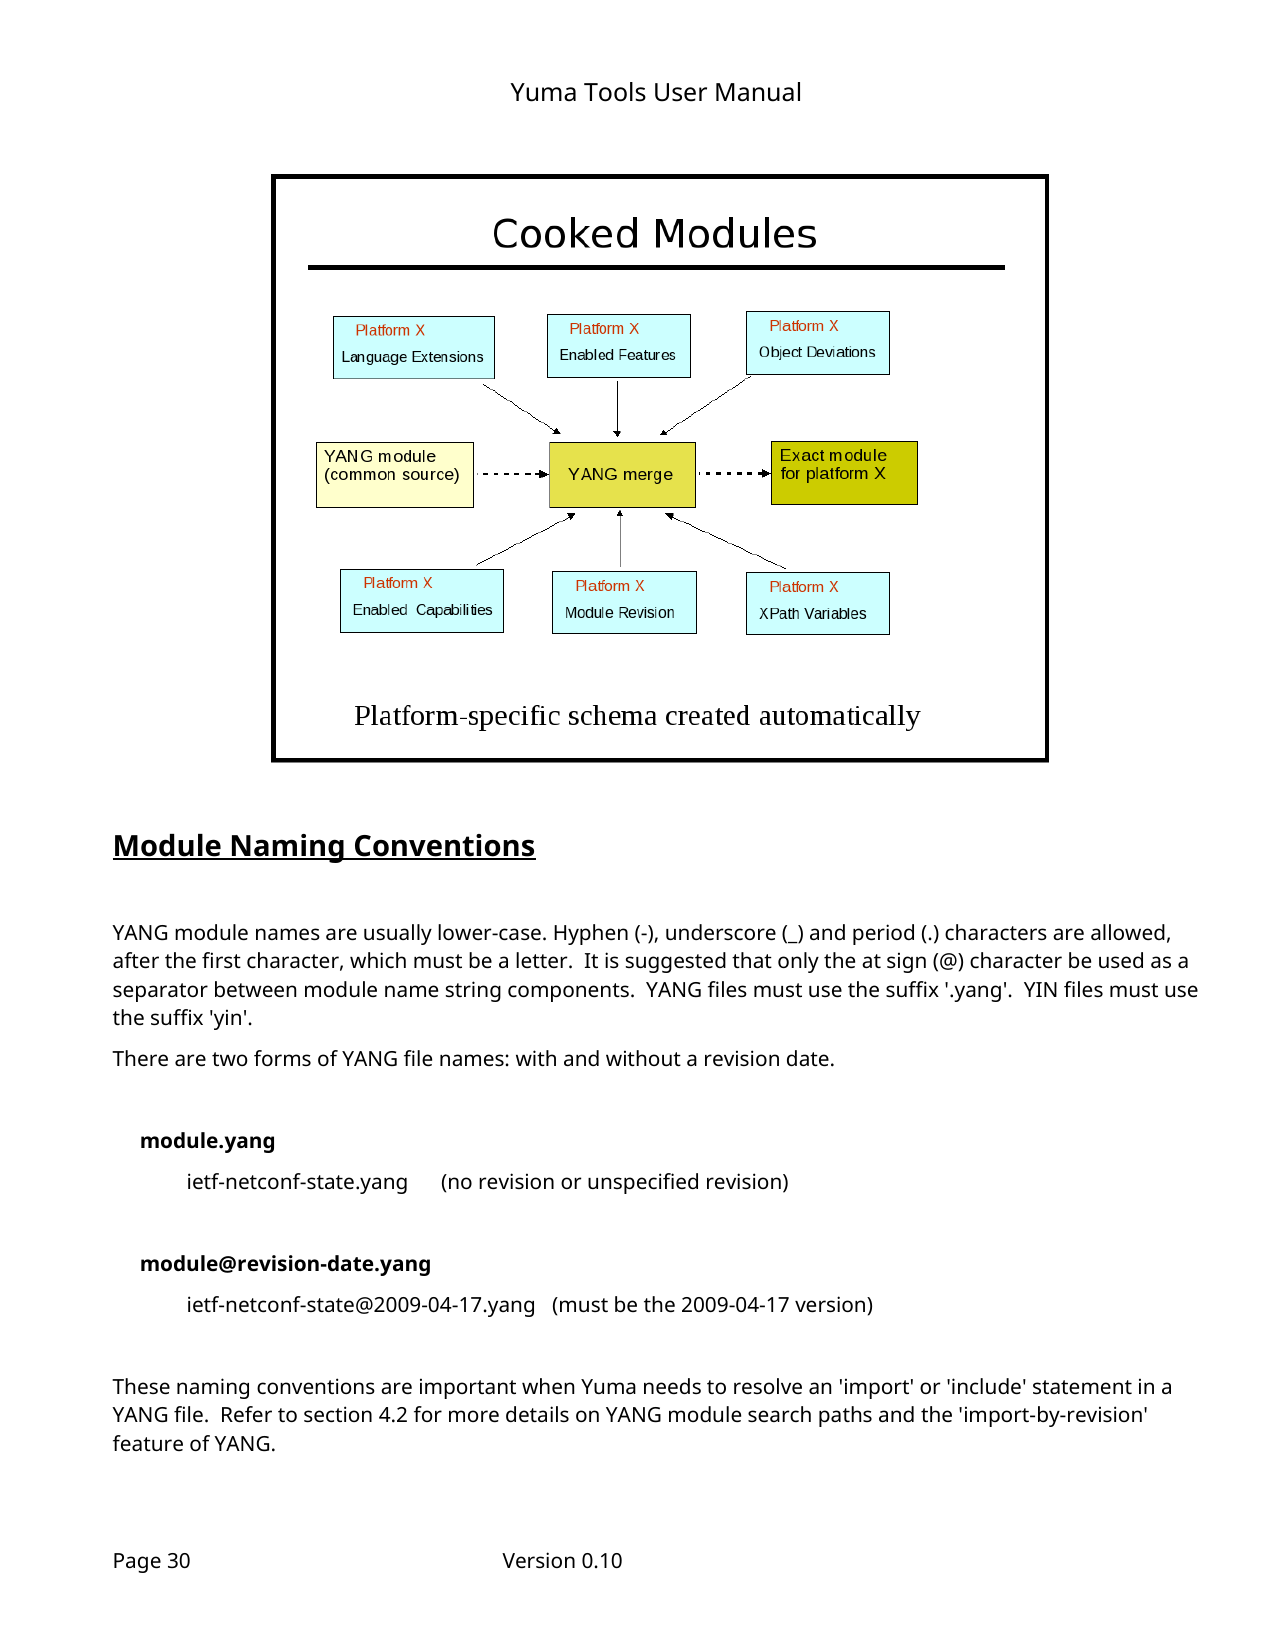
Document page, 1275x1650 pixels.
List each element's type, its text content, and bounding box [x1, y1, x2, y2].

text ietf-netconf-state.yang (no revision or unspecified revision) [112, 1167, 1200, 1196]
picture [211, 138, 1101, 784]
text module@revision-date.yang [112, 1249, 1200, 1277]
text There are two forms of YANG file names: with and without a revision date. [112, 1044, 1200, 1073]
text ietf-netconf-state@2009-04-17.yang (must be the 2009-04-17 version) [112, 1290, 1200, 1318]
text YANG module names are usually lower-case. Hyphen (-), underscore (_) and period (.) characters are allowed, after the first character, which must be a letter. It is suggested that only the at sign (@) character be used as a separator between module name string components. YANG files must use the suffix '.yang'. YIN files must use the suffix 'yin'. [112, 918, 1200, 1032]
text These naming conventions are important when Yuma needs to resolve an 'import' or 'include' statement in a YANG file. Refer to section 4.2 for more details on YANG module search paths and the 'import-by-revision' feature of YANG. [112, 1372, 1200, 1457]
text module.yang [112, 1126, 1200, 1154]
text Module Naming Conventions [112, 825, 1200, 864]
